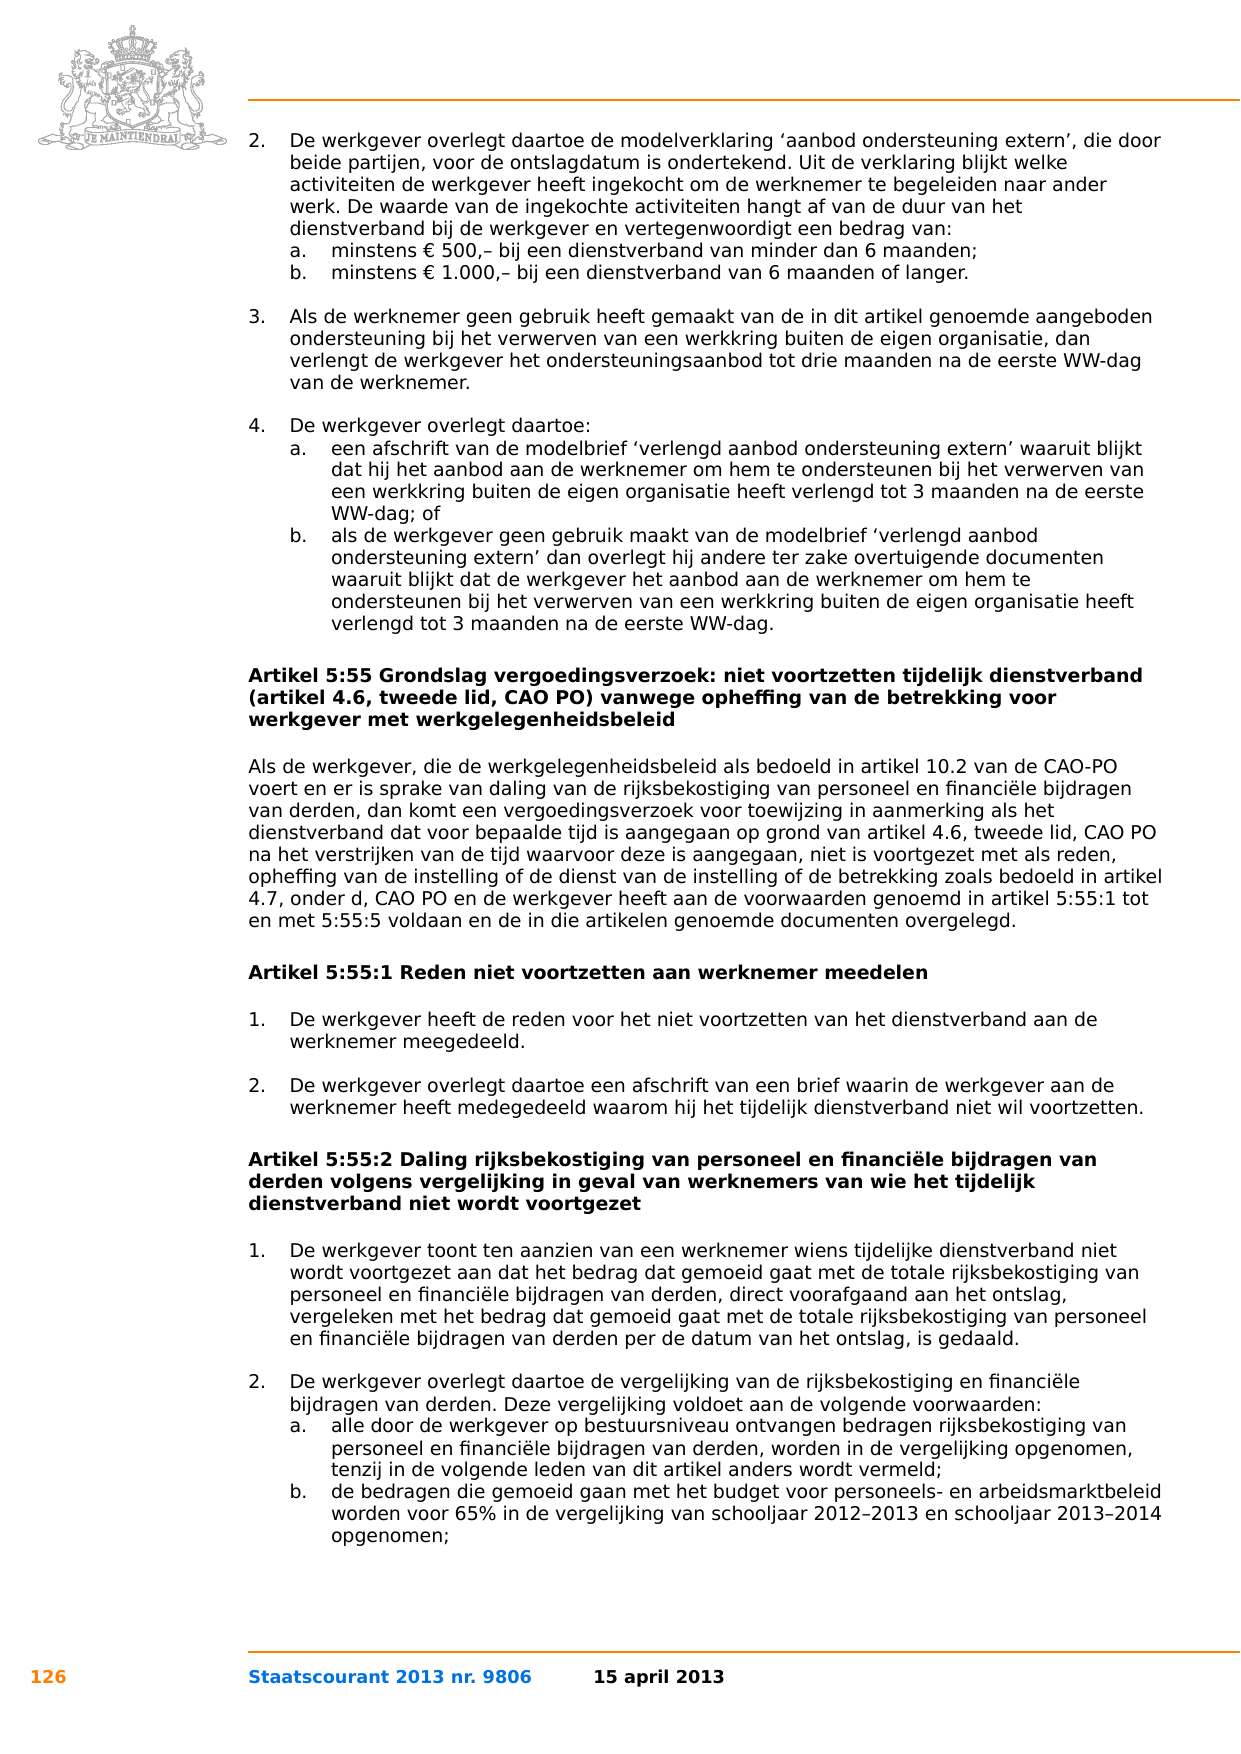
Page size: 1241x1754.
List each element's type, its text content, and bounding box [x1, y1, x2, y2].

text b. minstens € 1.000,– bij een dienstverband van 6 maanden of langer. [289, 262, 1163, 284]
text 1. De werkgever heeft de reden voor het niet voortzetten van het dienstverband aan de werknemer meegedeeld. [248, 1009, 1163, 1053]
subtitle Artikel 5:55:1 Reden niet voortzetten aan werknemer meedelen [248, 962, 1163, 984]
text 1. De werkgever toont ten aanzien van een werknemer wiens tijdelijke dienstverband niet wordt voortgezet aan dat het bedrag dat gemoeid gaat met de totale rijksbekostiging van personeel en financiële bijdragen van derden, direct voorafgaand aan het ontslag, vergeleken met het bedrag dat gemoeid gaat met de totale rijksbekostiging van personeel en financiële bijdragen van derden per de datum van het ontslag, is gedaald. [248, 1240, 1163, 1349]
text 3. Als de werknemer geen gebruik heeft gemaakt van de in dit artikel genoemde aangeboden ondersteuning bij het verwerven van een werkkring buiten de eigen organisatie, dan verlengt de werkgever het ondersteuningsaanbod tot drie maanden na de eerste WW-dag van de werknemer. [248, 306, 1163, 393]
subtitle Artikel 5:55:2 Daling rijksbekostiging van personeel en financiële bijdragen van derden volgens vergelijking in geval van werknemers van wie het tijdelijk dienstverband niet wordt voortgezet [248, 1149, 1163, 1215]
text 2. De werkgever overlegt daartoe de vergelijking van de rijksbekostiging en financiële bijdragen van derden. Deze vergelijking voldoet aan de volgende voorwaarden: [248, 1371, 1163, 1415]
text b. als de werkgever geen gebruik maakt van de modelbrief ‘verlengd aanbod ondersteuning extern’ dan overlegt hij andere ter zake overtuigende documenten waaruit blijkt dat de werkgever het aanbod aan de werknemer om hem te ondersteunen bij het verwerven van een werkkring buiten de eigen organisatie heeft verlengd tot 3 maanden na de eerste WW-dag. [289, 525, 1163, 635]
text a. minstens € 500,– bij een dienstverband van minder dan 6 maanden; [289, 240, 1163, 262]
subtitle Artikel 5:55 Grondslag vergoedingsverzoek: niet voortzetten tijdelijk dienstverband (artikel 4.6, tweede lid, CAO PO) vanwege opheffing van de betrekking voor werkgever met werkgelegenheidsbeleid [248, 665, 1163, 731]
text 4. De werkgever overlegt daartoe: [248, 415, 1163, 437]
picture [38, 25, 227, 150]
text 2. De werkgever overlegt daartoe de modelverklaring ‘aanbod ondersteuning extern’, die door beide partijen, voor de ontslagdatum is ondertekend. Uit de verklaring blijkt welke activiteiten de werkgever heeft ingekocht om de werknemer te begeleiden naar ander werk. De waarde van de ingekochte activiteiten hangt af van de duur van het dienstverband bij de werkgever en vertegenwoordigt een bedrag van: [248, 130, 1163, 240]
text Als de werkgever, die de werkgelegenheidsbeleid als bedoeld in artikel 10.2 van de CAO-PO voert en er is sprake van daling van de rijksbekostiging van personeel en financiële bijdragen van derden, dan komt een vergoedingsverzoek voor toewijzing in aanmerking als het dienstverband dat voor bepaalde tijd is aangegaan op grond van artikel 4.6, tweede lid, CAO PO na het verstrijken van de tijd waarvoor deze is aangegaan, niet is voortgezet met als reden, opheffing van de instelling of de dienst van de instelling of de betrekking zoals bedoeld in artikel 4.7, onder d, CAO PO en de werkgever heeft aan de voorwaarden genoemd in artikel 5:55:1 tot en met 5:55:5 voldaan en de in die artikelen genoemde documenten overgelegd. [248, 756, 1163, 932]
text 2. De werkgever overlegt daartoe een afschrift van een brief waarin de werkgever aan de werknemer heeft medegedeeld waarom hij het tijdelijk dienstverband niet wil voortzetten. [248, 1075, 1163, 1119]
text a. alle door de werkgever op bestuursniveau ontvangen bedragen rijksbekostiging van personeel en financiële bijdragen van derden, worden in de vergelijking opgenomen, tenzij in de volgende leden van dit artikel anders wordt vermeld; [289, 1415, 1163, 1481]
text b. de bedragen die gemoeid gaan met het budget voor personeels- en arbeidsmarktbeleid worden voor 65% in de vergelijking van schooljaar 2012–2013 en schooljaar 2013–2014 opgenomen; [289, 1481, 1163, 1547]
text a. een afschrift van de modelbrief ‘verlengd aanbod ondersteuning extern’ waaruit blijkt dat hij het aanbod aan de werknemer om hem te ondersteunen bij het verwerven van een werkkring buiten de eigen organisatie heeft verlengd tot 3 maanden na de eerste WW-dag; of [289, 437, 1163, 525]
